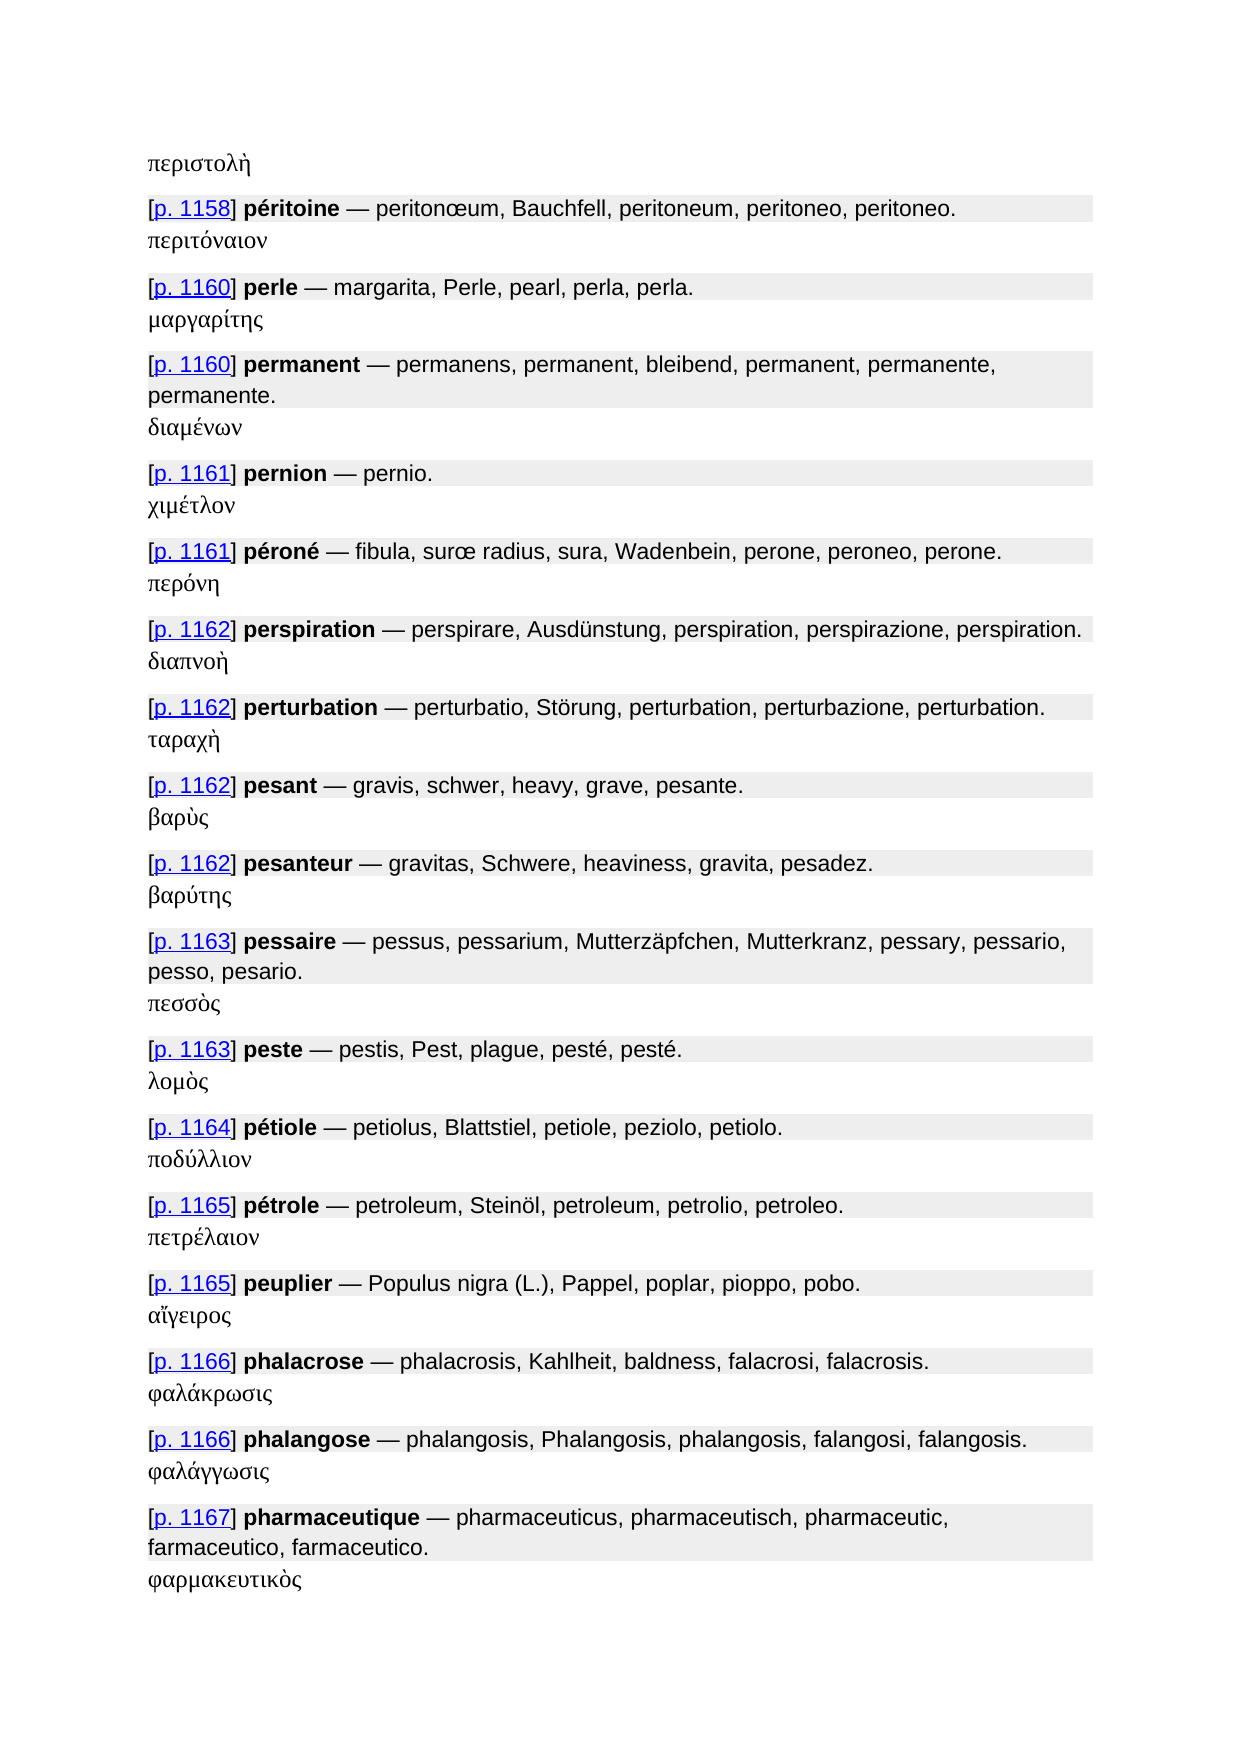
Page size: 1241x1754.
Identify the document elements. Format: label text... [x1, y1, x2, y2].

text [p. 1160] permanent — permanens, permanent, bleibend, permanent, permanente, permanente. [148, 351, 1093, 408]
text [p. 1165] pétrole — petroleum, Steinöl, petroleum, petrolio, petroleo. [148, 1192, 1093, 1218]
text φαλάγγωσις [148, 1456, 1093, 1485]
text [p. 1162] pesant — gravis, schwer, heavy, grave, pesante. [148, 772, 1093, 798]
text [p. 1160] perle — margarita, Perle, pearl, perla, perla. [148, 273, 1093, 300]
text αἴγειρος [148, 1300, 1093, 1329]
text περιστολὴ [148, 148, 1093, 176]
text χιμέτλον [148, 490, 1093, 519]
text [p. 1166] phalangose — phalangosis, Phalangosis, phalangosis, falangosi, falangosis. [148, 1426, 1093, 1452]
text μαργαρίτης [148, 304, 1093, 332]
text διαμένων [148, 412, 1093, 441]
text [p. 1162] perturbation — perturbatio, Störung, perturbation, perturbazione, perturbation. [148, 694, 1093, 720]
text φαλάκρωσις [148, 1378, 1093, 1407]
text [p. 1165] peuplier — Populus nigra (L.), Pappel, poplar, pioppo, pobo. [148, 1270, 1093, 1296]
text [p. 1161] pernion — pernio. [148, 460, 1093, 486]
text διαπνοὴ [148, 646, 1093, 675]
text πεσσὸς [148, 988, 1093, 1017]
text [p. 1162] pesanteur — gravitas, Schwere, heaviness, gravita, pesadez. [148, 850, 1093, 876]
text [p. 1163] pessaire — pessus, pessarium, Mutterzäpfchen, Mutterkranz, pessary, pessario, pesso, pesario. [148, 928, 1093, 984]
text λομὸς [148, 1066, 1093, 1095]
text πετρέλαιον [148, 1222, 1093, 1251]
text βαρὺς [148, 802, 1093, 831]
text [p. 1162] perspiration — perspirare, Ausdünstung, perspiration, perspirazione, perspiration. [148, 616, 1093, 642]
text περιτόναιον [148, 226, 1093, 254]
text [p. 1167] pharmaceutique — pharmaceuticus, pharmaceutisch, pharmaceutic, farmaceutico, farmaceutico. [148, 1504, 1093, 1561]
text βαρύτης [148, 880, 1093, 909]
text φαρμακευτικὸς [148, 1564, 1093, 1593]
text περόνη [148, 568, 1093, 597]
text [p. 1161] péroné — fibula, surœ radius, sura, Wadenbein, perone, peroneo, perone. [148, 538, 1093, 564]
text [p. 1163] peste — pestis, Pest, plague, pesté, pesté. [148, 1036, 1093, 1062]
text ποδύλλιον [148, 1144, 1093, 1173]
text [p. 1164] pétiole — petiolus, Blattstiel, petiole, peziolo, petiolo. [148, 1114, 1093, 1140]
text [p. 1166] phalacrose — phalacrosis, Kahlheit, baldness, falacrosi, falacrosis. [148, 1348, 1093, 1374]
text ταραχὴ [148, 724, 1093, 753]
text [p. 1158] péritoine — peritonœum, Bauchfell, peritoneum, peritoneo, peritoneo. [148, 195, 1093, 222]
